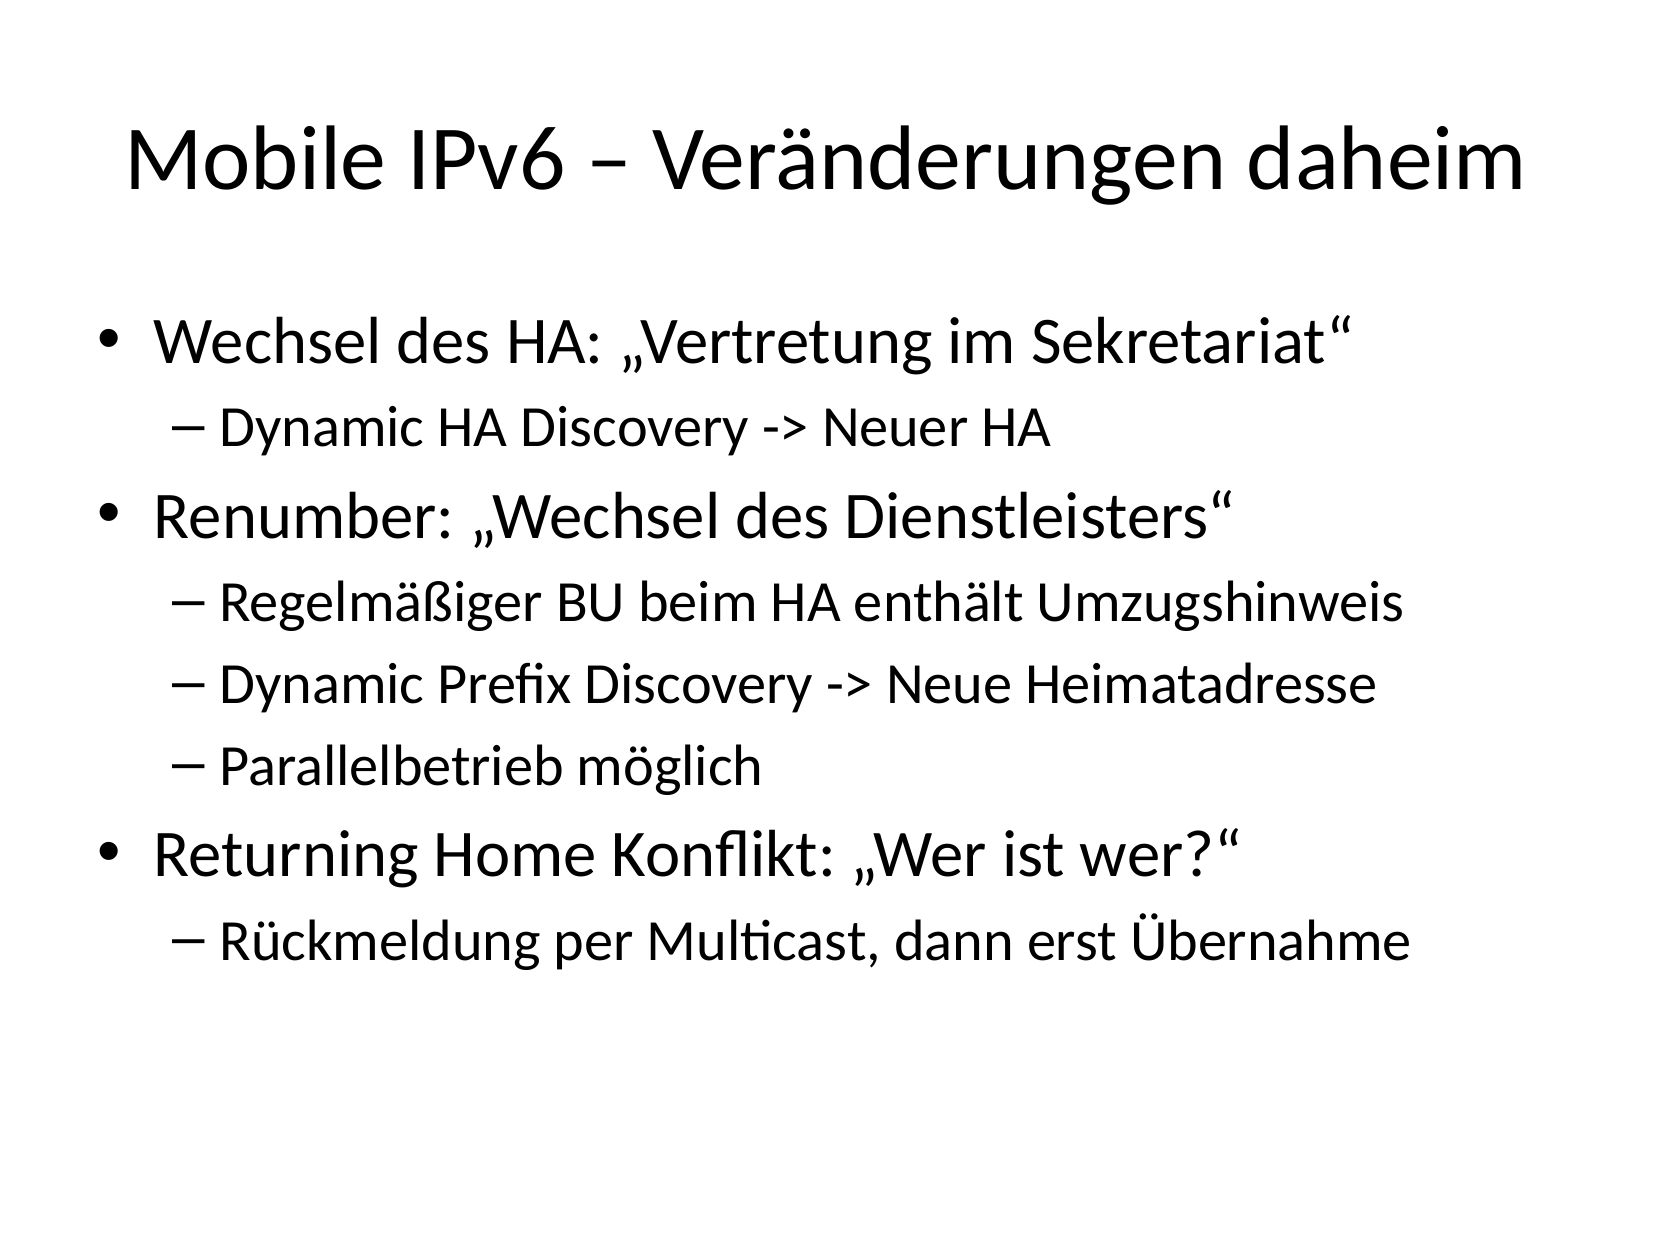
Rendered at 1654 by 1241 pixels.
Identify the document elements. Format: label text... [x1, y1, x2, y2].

list Wechsel des HA: „Vertretung im Sekretariat“ Dynamic HA Discovery -> Neuer HA Renumber: „Wechsel des Dienstleisters“ Regelmäßiger BU beim HA enthält Umzugshinweis Dynamic Prefix Discovery -> Neue Heimatadresse Parallelbetrieb möglich Returning Home Konflikt: „Wer ist wer?“ Rückmeldung per Multicast, dann erst Übernahme [82, 289, 1571, 1108]
title Mobile IPv6 – Veränderungen daheim [82, 49, 1571, 257]
